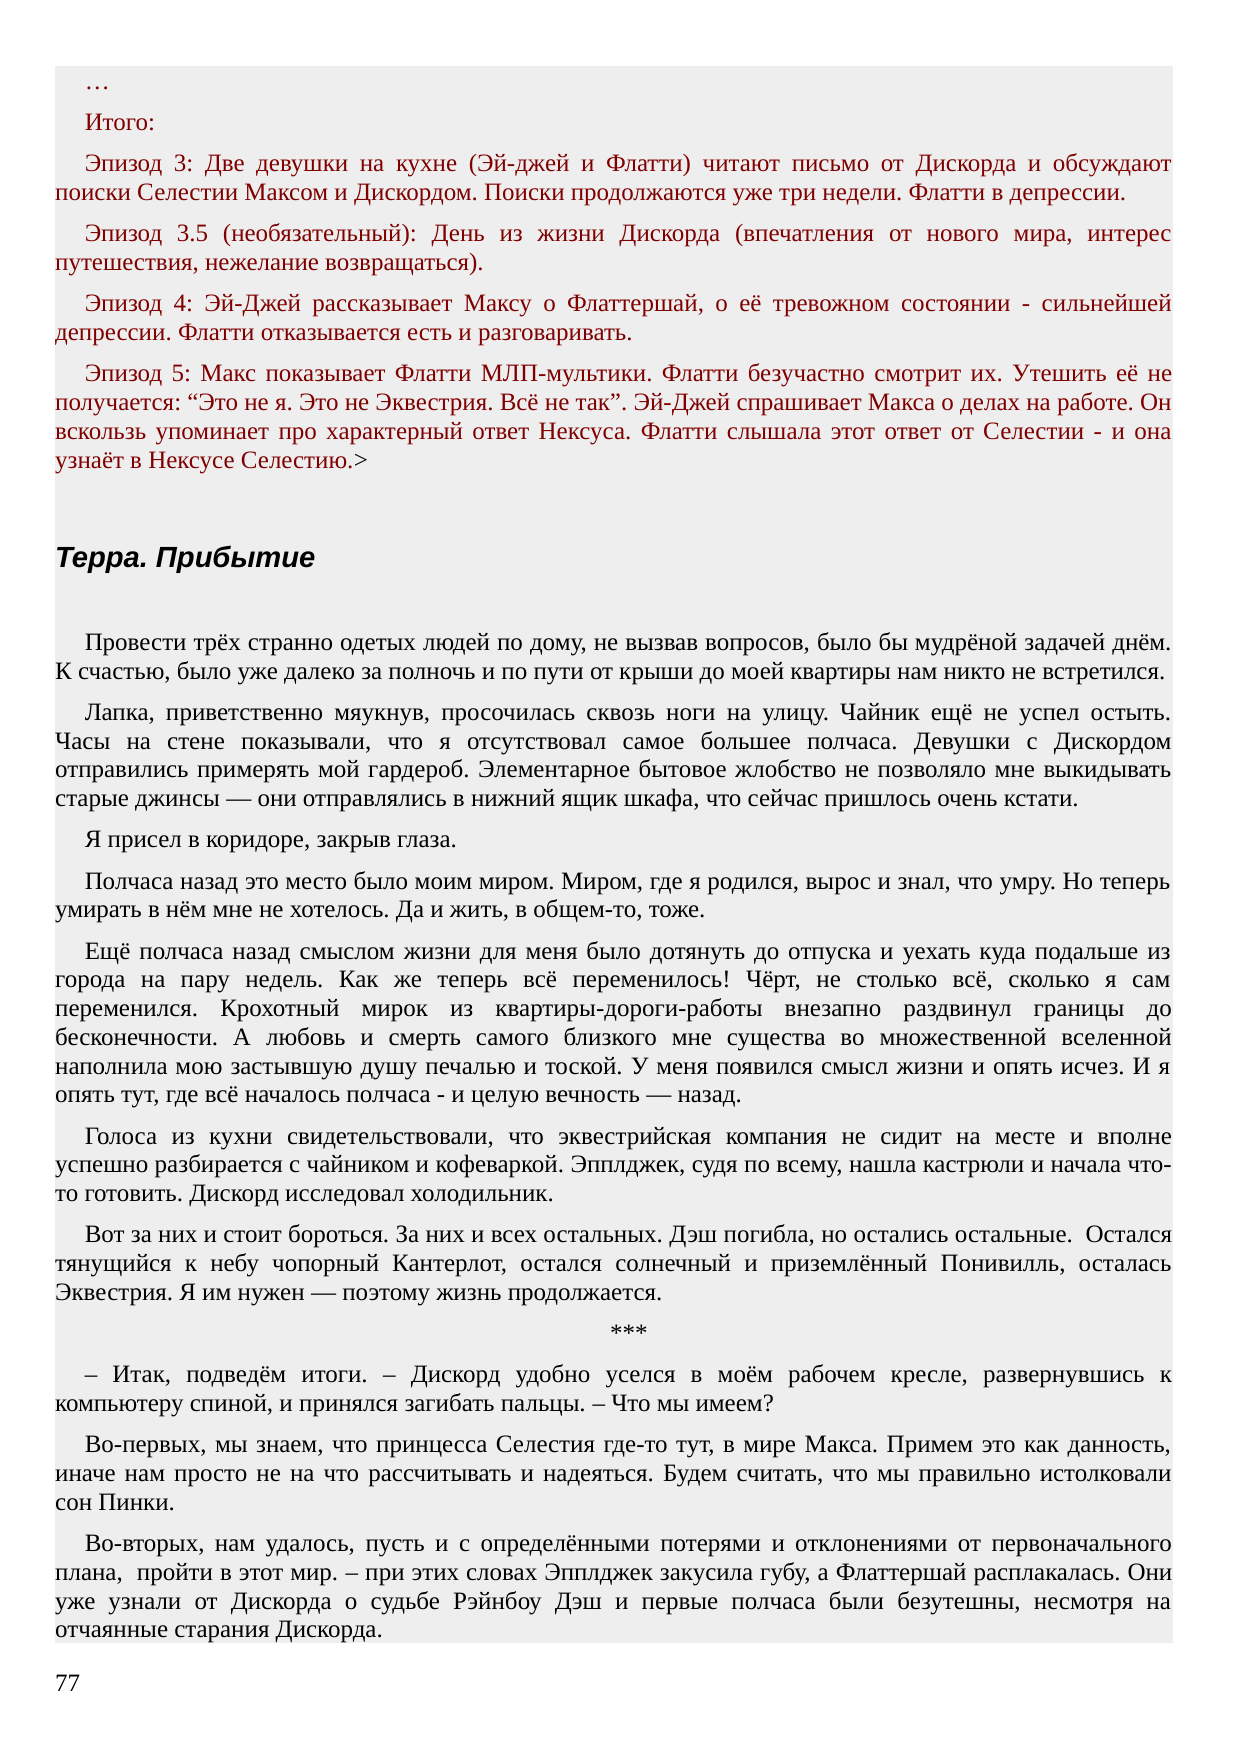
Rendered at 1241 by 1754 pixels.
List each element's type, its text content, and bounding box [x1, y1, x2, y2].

text Во-вторых, нам удалось, пусть и с определёнными потерями и отклонениями от первоначального плана, пройти в этот мир. – при этих словах Эпплджек закусила губу, а Флаттершай расплакалась. Они уже узнали от Дискорда о судьбе Рэйнбоу Дэш и первые полчаса были безутешны, несмотря на отчаянные старания Дискорда. [55, 1528, 1173, 1643]
text – Итак, подведём итоги. – Дискорд удобно уселся в моём рабочем кресле, развернувшись к компьютеру спиной, и принялся загибать пальцы. – Что мы имеем? [55, 1359, 1173, 1417]
text Я присел в коридоре, закрыв глаза. [55, 824, 1173, 853]
text Эпизод 3.5 (необязательный): День из жизни Дискорда (впечатления от нового мира, интерес путешествия, нежелание возвращаться). [55, 218, 1173, 276]
text Эпизод 4: Эй-Джей рассказывает Максу о Флаттершай, о её тревожном состоянии - сильнейшей депрессии. Флатти отказывается есть и разговаривать. [55, 288, 1173, 346]
subtitle Терра. Прибытие [55, 540, 1173, 573]
text Лапка, приветственно мяукнув, просочилась сквозь ноги на улицу. Чайник ещё не успел остыть. Часы на стене показывали, что я отсутствовал самое большее полчаса. Девушки с Дискордом отправились примерять мой гардероб. Элементарное бытовое жлобство не позволяло мне выкидывать старые джинсы — они отправлялись в нижний ящик шкафа, что сейчас пришлось очень кстати. [55, 697, 1173, 812]
text Провести трёх странно одетых людей по дому, не вызвав вопросов, было бы мудрёной задачей днём. К счастью, было уже далеко за полночь и по пути от крыши до моей квартиры нам никто не встретился. [55, 627, 1173, 684]
text Полчаса назад это место было моим миром. Миром, где я родился, вырос и знал, что умру. Но теперь умирать в нём мне не хотелось. Да и жить, в общем-то, тоже. [55, 866, 1173, 923]
text … [55, 66, 1173, 95]
text Голоса из кухни свидетельствовали, что эквестрийская компания не сидит на месте и вполне успешно разбирается с чайником и кофеваркой. Эпплджек, судя по всему, нашла кастрюли и начала что-то готовить. Дискорд исследовал холодильник. [55, 1121, 1173, 1207]
text *** [55, 1318, 1173, 1347]
text Итого: [55, 107, 1173, 136]
text Эпизод 5: Макс показывает Флатти МЛП-мультики. Флатти безучастно смотрит их. Утешить её не получается: “Это не я. Это не Эквестрия. Всё не так”. Эй-Джей спрашивает Макса о делах на работе. Он вскользь упоминает про характерный ответ Нексуса. Флатти слышала этот ответ от Селестии - и она узнаёт в Нексусе Селестию.> [55, 358, 1173, 473]
text Эпизод 3: Две девушки на кухне (Эй-джей и Флатти) читают письмо от Дискорда и обсуждают поиски Селестии Максом и Дискордом. Поиски продолжаются уже три недели. Флатти в депрессии. [55, 148, 1173, 206]
text Вот за них и стоит бороться. За них и всех остальных. Дэш погибла, но остались остальные. Остался тянущийся к небу чопорный Кантерлот, остался солнечный и приземлённый Понивилль, осталась Эквестрия. Я им нужен — поэтому жизнь продолжается. [55, 1219, 1173, 1306]
text Ещё полчаса назад смыслом жизни для меня было дотянуть до отпуска и уехать куда подальше из города на пару недель. Как же теперь всё переменилось! Чёрт, не столько всё, сколько я сам переменился. Крохотный мирок из квартиры-дороги-работы внезапно раздвинул границы до бесконечности. А любовь и смерть самого близкого мне существа во множественной вселенной наполнила мою застывшую душу печалью и тоской. У меня появился смысл жизни и опять исчез. И я опять тут, где всё началось полчаса - и целую вечность — назад. [55, 936, 1173, 1108]
text Во-первых, мы знаем, что принцесса Селестия где-то тут, в мире Макса. Примем это как данность, иначе нам просто не на что рассчитывать и надеяться. Будем считать, что мы правильно истолковали сон Пинки. [55, 1429, 1173, 1516]
